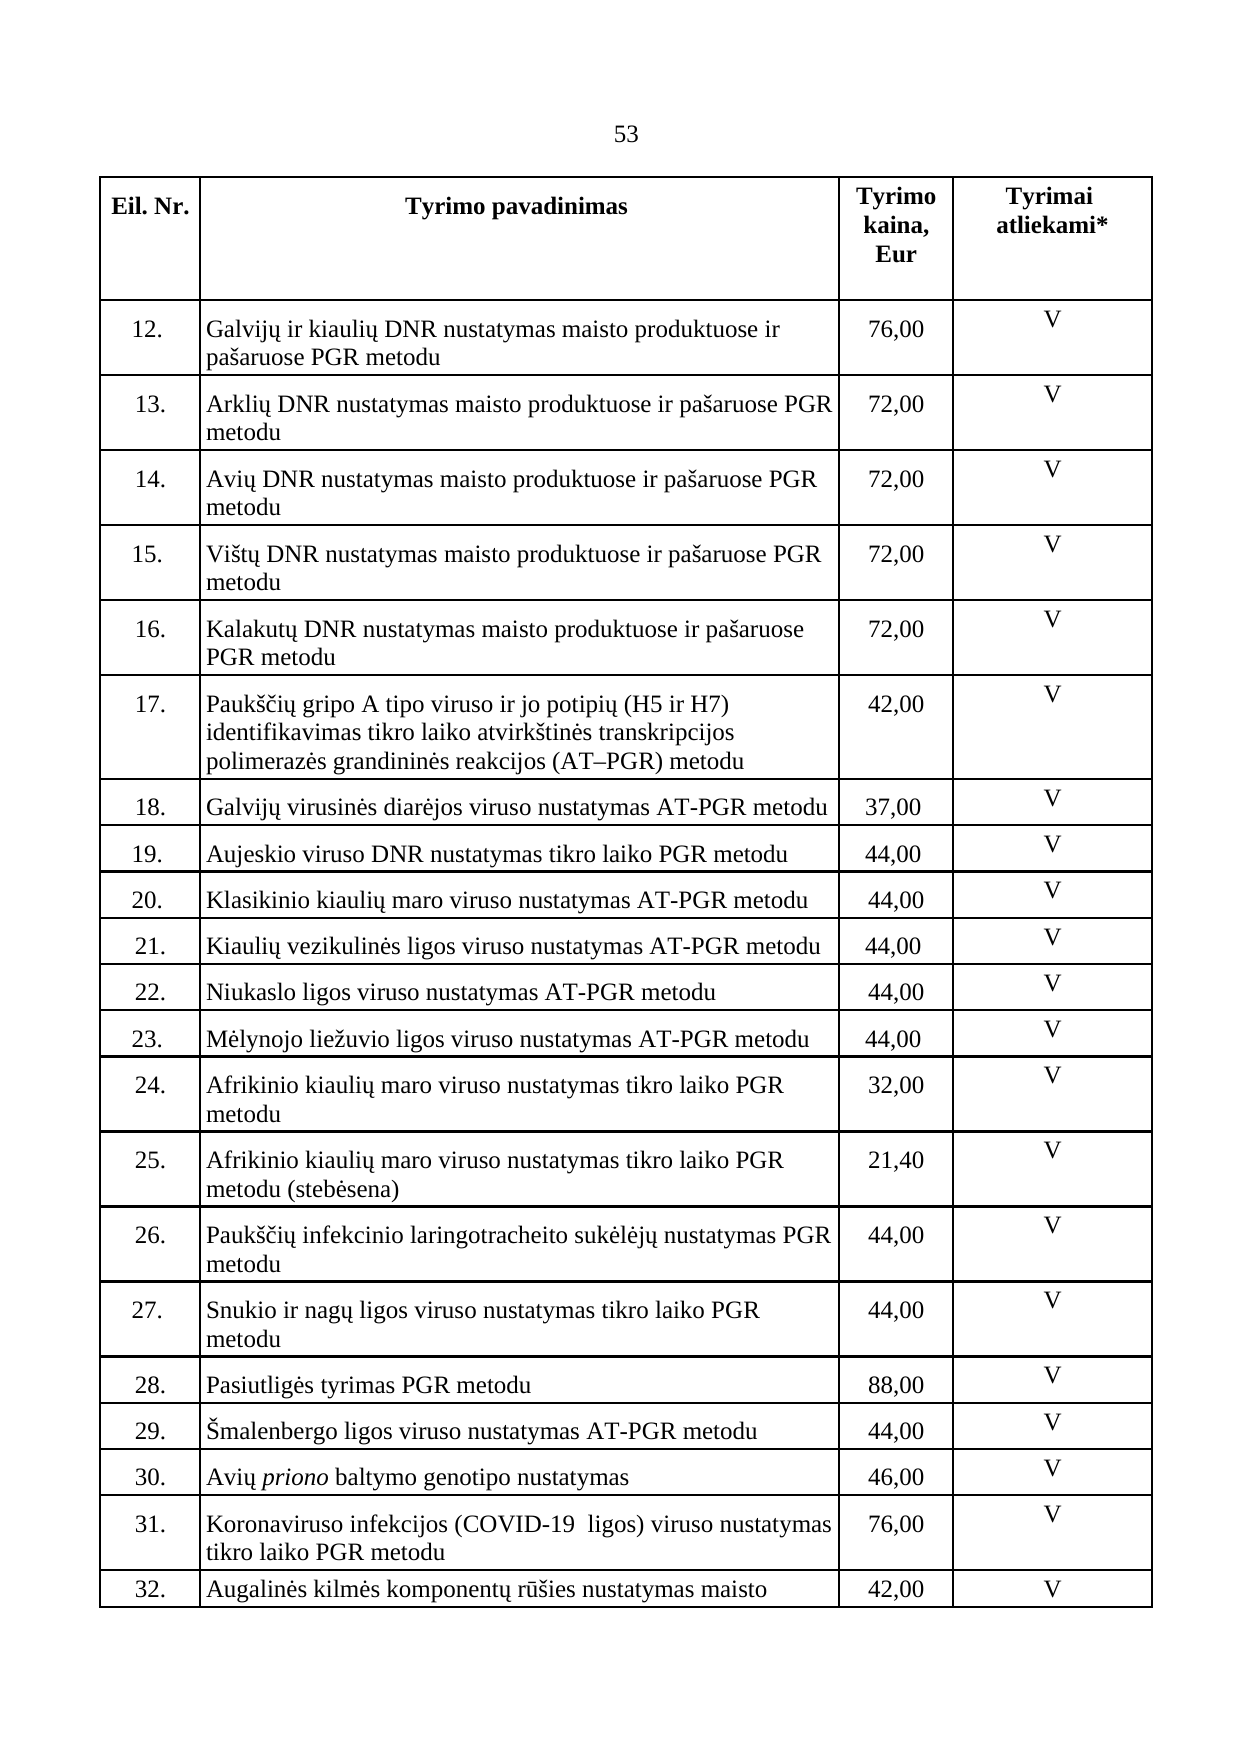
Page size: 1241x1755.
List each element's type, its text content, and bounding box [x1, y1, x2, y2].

table_cell Koronaviruso infekcijos (COVID-19 ligos) viruso nustatymas tikro laiko PGR metodu [201, 1496, 838, 1569]
table_cell 76,00 [840, 301, 952, 374]
table_cell 32. [101, 1571, 199, 1606]
table_cell V [954, 1011, 1151, 1055]
table_cell Arklių DNR nustatymas maisto produktuose ir pašaruose PGR metodu [201, 376, 838, 449]
table_cell 21. [101, 919, 199, 963]
table_cell 72,00 [840, 526, 952, 599]
table_cell Kalakutų DNR nustatymas maisto produktuose ir pašaruose PGR metodu [201, 601, 838, 674]
table_cell V [954, 1358, 1151, 1402]
table_cell V [954, 301, 1151, 374]
table_cell 72,00 [840, 451, 952, 524]
table_cell V [954, 1571, 1151, 1606]
table_cell V [954, 1133, 1151, 1205]
table_cell Šmalenbergo ligos viruso nustatymas AT-PGR metodu [201, 1404, 838, 1448]
table_cell Galvijų ir kiaulių DNR nustatymas maisto produktuose ir pašaruose PGR metodu [201, 301, 838, 374]
table_cell 25. [101, 1133, 199, 1205]
table_cell Afrikinio kiaulių maro viruso nustatymas tikro laiko PGR metodu [201, 1058, 838, 1130]
table_cell 72,00 [840, 601, 952, 674]
table_cell 16. [101, 601, 199, 674]
table_cell 44,00 [840, 1404, 952, 1448]
table_cell V [954, 601, 1151, 674]
table_cell Augalinės kilmės komponentų rūšies nustatymas maisto [201, 1571, 838, 1606]
table_header Tyrimai atliekami* [954, 178, 1151, 299]
table_cell 44,00 [840, 1208, 952, 1280]
table_cell Pasiutligės tyrimas PGR metodu [201, 1358, 838, 1402]
table_cell V [954, 676, 1151, 778]
table_cell V [954, 1404, 1151, 1448]
table_cell 46,00 [840, 1450, 952, 1494]
table_cell Kiaulių vezikulinės ligos viruso nustatymas AT-PGR metodu [201, 919, 838, 963]
table_cell V [954, 873, 1151, 917]
table_cell 14. [101, 451, 199, 524]
table_cell 31. [101, 1496, 199, 1569]
table_cell Aujeskio viruso DNR nustatymas tikro laiko PGR metodu [201, 826, 838, 870]
table_cell 44,00 [840, 873, 952, 917]
table_cell V [954, 1450, 1151, 1494]
table_cell 37,00 [840, 780, 952, 824]
table_cell V [954, 919, 1151, 963]
table_cell V [954, 965, 1151, 1009]
table_cell 23. [101, 1011, 199, 1055]
table_cell 32,00 [840, 1058, 952, 1130]
table_cell 24. [101, 1058, 199, 1130]
table_cell Klasikinio kiaulių maro viruso nustatymas AT-PGR metodu [201, 873, 838, 917]
table_cell 44,00 [840, 965, 952, 1009]
table_cell 20. [101, 873, 199, 917]
table_cell 76,00 [840, 1496, 952, 1569]
table_cell V [954, 826, 1151, 870]
table_cell 17. [101, 676, 199, 778]
table_cell Snukio ir nagų ligos viruso nustatymas tikro laiko PGR metodu [201, 1283, 838, 1355]
table_cell 28. [101, 1358, 199, 1402]
table_cell V [954, 1283, 1151, 1355]
table_header Tyrimo kaina, Eur [840, 178, 952, 299]
table_cell Paukščių infekcinio laringotracheito sukėlėjų nustatymas PGR metodu [201, 1208, 838, 1280]
table_cell 29. [101, 1404, 199, 1448]
table_cell 26. [101, 1208, 199, 1280]
table_cell 88,00 [840, 1358, 952, 1402]
table_cell 27. [101, 1283, 199, 1355]
table_cell 44,00 [840, 826, 952, 870]
table_cell V [954, 780, 1151, 824]
table_cell V [954, 451, 1151, 524]
table_cell 21,40 [840, 1133, 952, 1205]
table_cell 44,00 [840, 919, 952, 963]
table_cell 72,00 [840, 376, 952, 449]
table_cell 44,00 [840, 1011, 952, 1055]
table_cell Paukščių gripo A tipo viruso ir jo potipių (H5 ir H7) identifikavimas tikro laiko atvirkštinės transkripcijos polimerazės grandininės reakcijos (AT–PGR) metodu [201, 676, 838, 778]
table_cell V [954, 526, 1151, 599]
table_cell 13. [101, 376, 199, 449]
table_header Eil. Nr. [101, 178, 199, 299]
table_cell Galvijų virusinės diarėjos viruso nustatymas AT-PGR metodu [201, 780, 838, 824]
table_cell V [954, 1058, 1151, 1130]
table_cell 18. [101, 780, 199, 824]
table_cell V [954, 376, 1151, 449]
table_header Tyrimo pavadinimas [201, 178, 838, 299]
table_cell Niukaslo ligos viruso nustatymas AT-PGR metodu [201, 965, 838, 1009]
table_cell Afrikinio kiaulių maro viruso nustatymas tikro laiko PGR metodu (stebėsena) [201, 1133, 838, 1205]
table_cell 42,00 [840, 676, 952, 778]
table_cell V [954, 1496, 1151, 1569]
table_cell Vištų DNR nustatymas maisto produktuose ir pašaruose PGR metodu [201, 526, 838, 599]
table_cell 30. [101, 1450, 199, 1494]
table_cell 44,00 [840, 1283, 952, 1355]
table_cell V [954, 1208, 1151, 1280]
table_cell 42,00 [840, 1571, 952, 1606]
table_cell Avių DNR nustatymas maisto produktuose ir pašaruose PGR metodu [201, 451, 838, 524]
table_cell Mėlynojo liežuvio ligos viruso nustatymas AT-PGR metodu [201, 1011, 838, 1055]
table_cell 22. [101, 965, 199, 1009]
table_cell 12. [101, 301, 199, 374]
table_cell 15. [101, 526, 199, 599]
table_cell Avių priono baltymo genotipo nustatymas [201, 1450, 838, 1494]
table_cell 19. [101, 826, 199, 870]
